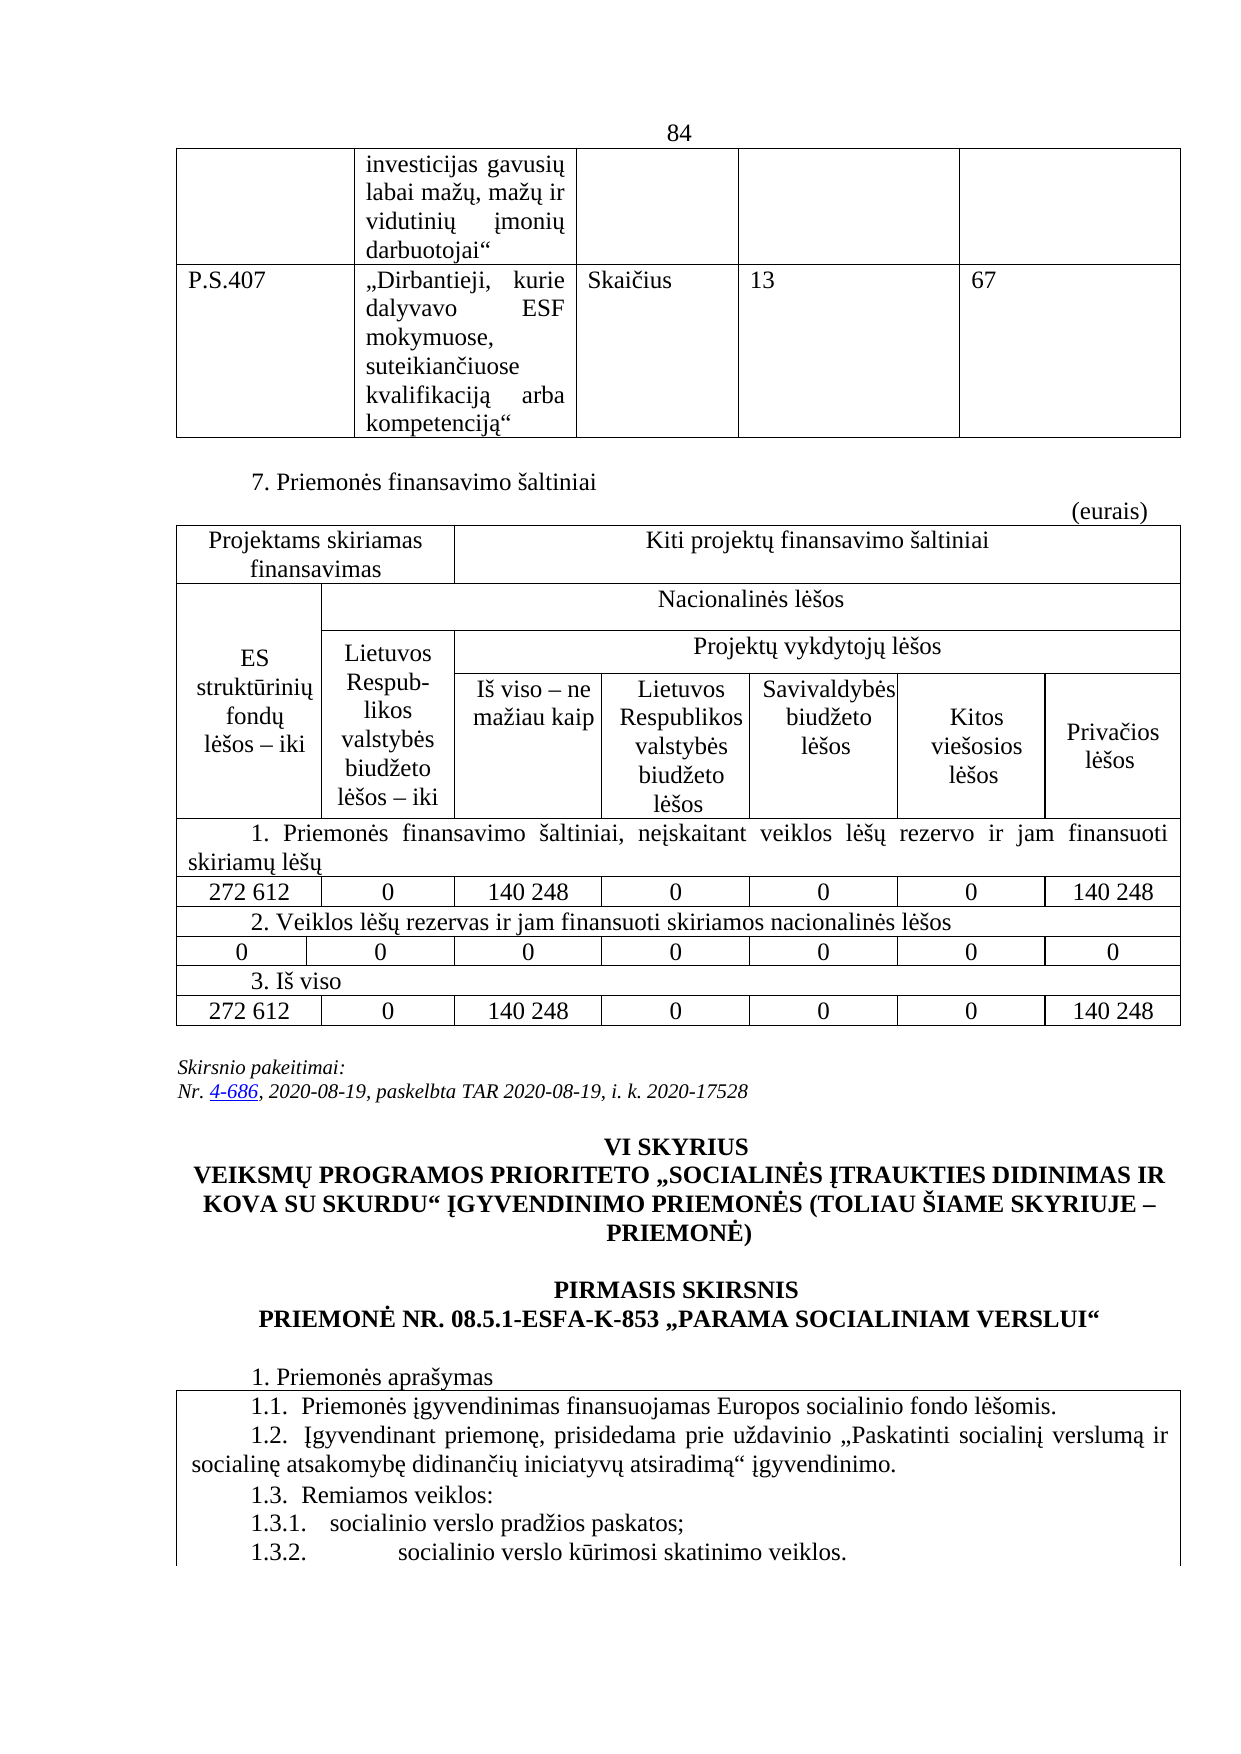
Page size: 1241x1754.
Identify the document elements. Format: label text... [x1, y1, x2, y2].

table_cell 0 [322, 877, 454, 906]
text VEIKSMŲ PROGRAMOS PRIORITETO „Socialinės įtraukties didinimas ir kova su skurdu“ ĮGYVENDINIMO PRIEMONĖS (TOLIAU ŠIAME SKYRIUJE – PRIEMONĖ) [177, 1160, 1181, 1247]
table_cell [960, 149, 1180, 264]
table_cell 0 [750, 877, 897, 906]
table_cell 0 [898, 877, 1044, 906]
table_cell 2. Veiklos lėšų rezervas ir jam finansuoti skiriamos nacionalinės lėšos [177, 907, 1180, 936]
table_header 1.1. Priemonės įgyvendinimas finansuojamas Europos socialinio fondo lėšomis. [177, 1391, 1180, 1421]
table_cell 0 [307, 937, 454, 965]
table_cell 0 [750, 996, 897, 1025]
table_cell Skaičius [577, 265, 738, 437]
text 7. Priemonės finansavimo šaltiniai [177, 467, 1181, 496]
text 1. Priemonės aprašymas [244, 1362, 1181, 1390]
table_header Projektams skiriamas finansavimas [177, 526, 454, 583]
table_cell 0 [455, 937, 601, 965]
table_cell 1.2. Įgyvendinant priemonę, prisidedama prie uždavinio „Paskatinti socialinį verslumą ir socialinę atsakomybę didinančių iniciatyvų atsiradimą“ įgyvendinimo. [177, 1421, 1180, 1480]
table_cell 0 [750, 937, 897, 965]
text VI SKYRIUS [177, 1132, 1181, 1160]
table_cell 0 [898, 937, 1044, 965]
table_cell 1.3. Remiamos veiklos: 1.3.1. socialinio verslo pradžios paskatos; 1.3.2. socialinio verslo kūrimosi skatinimo veiklos. [177, 1480, 1180, 1566]
table_cell 140 248 [1046, 996, 1180, 1025]
text Skirsnio pakeitimai: [177, 1055, 1181, 1079]
table_cell 13 [739, 265, 959, 437]
table_cell P.S.407 [177, 265, 354, 437]
table_cell 0 [602, 996, 749, 1025]
table_cell Privačios lėšos [1046, 674, 1180, 817]
table_cell Lietuvos Respublikos valstybės biudžeto lėšos [602, 674, 749, 817]
table_cell Iš viso – ne mažiau kaip [455, 674, 601, 817]
table_cell 0 [1046, 937, 1180, 965]
text PIRMASIS SKIRSNIS [177, 1275, 1181, 1304]
table_cell Nacionalinės lėšos [322, 584, 1180, 630]
table_cell 0 [177, 937, 306, 965]
table_cell [739, 149, 959, 264]
table_cell 140 248 [455, 996, 601, 1025]
table_cell 272 612 [177, 996, 321, 1025]
table_cell 0 [602, 937, 749, 965]
table_cell 0 [602, 877, 749, 906]
text (eurais) [177, 496, 1181, 524]
table_cell 140 248 [455, 877, 601, 906]
table_cell „Dirbantieji, kurie dalyvavo ESF mokymuose, suteikiančiuose kvalifikaciją arba kompetenciją“ [355, 265, 576, 437]
table_cell 67 [960, 265, 1180, 437]
table_cell ES struktūrinių fondų lėšos – iki [177, 584, 321, 817]
table_cell 272 612 [177, 877, 321, 906]
table_cell Projektų vykdytojų lėšos [455, 631, 1180, 673]
table_cell 1. Priemonės finansavimo šaltiniai, neįskaitant veiklos lėšų rezervo ir jam finansuoti skiriamų lėšų [177, 819, 1180, 876]
table_cell Lietuvos Respub-likos valstybės biudžeto lėšos – iki [322, 631, 454, 817]
table_cell investicijas gavusių labai mažų, mažų ir vidutinių įmonių darbuotojai“ [355, 149, 576, 264]
table_cell Kitos viešosios lėšos [898, 674, 1044, 817]
table_cell Savivaldybės biudžeto lėšos [750, 674, 897, 817]
table_header Kiti projektų finansavimo šaltiniai [455, 526, 1180, 583]
table_cell [577, 149, 738, 264]
text PRIEMONĖ NR. 08.5.1-ESFA-K-853 „Parama socialiniam verslui“ [177, 1304, 1181, 1333]
table_cell 140 248 [1046, 877, 1180, 906]
table_cell [177, 149, 354, 264]
table_cell 0 [322, 996, 454, 1025]
text Nr. 4-686, 2020-08-19, paskelbta TAR 2020-08-19, i. k. 2020-17528 [177, 1079, 1181, 1103]
table_cell 0 [898, 996, 1044, 1025]
table_cell 3. Iš viso [177, 966, 1180, 995]
